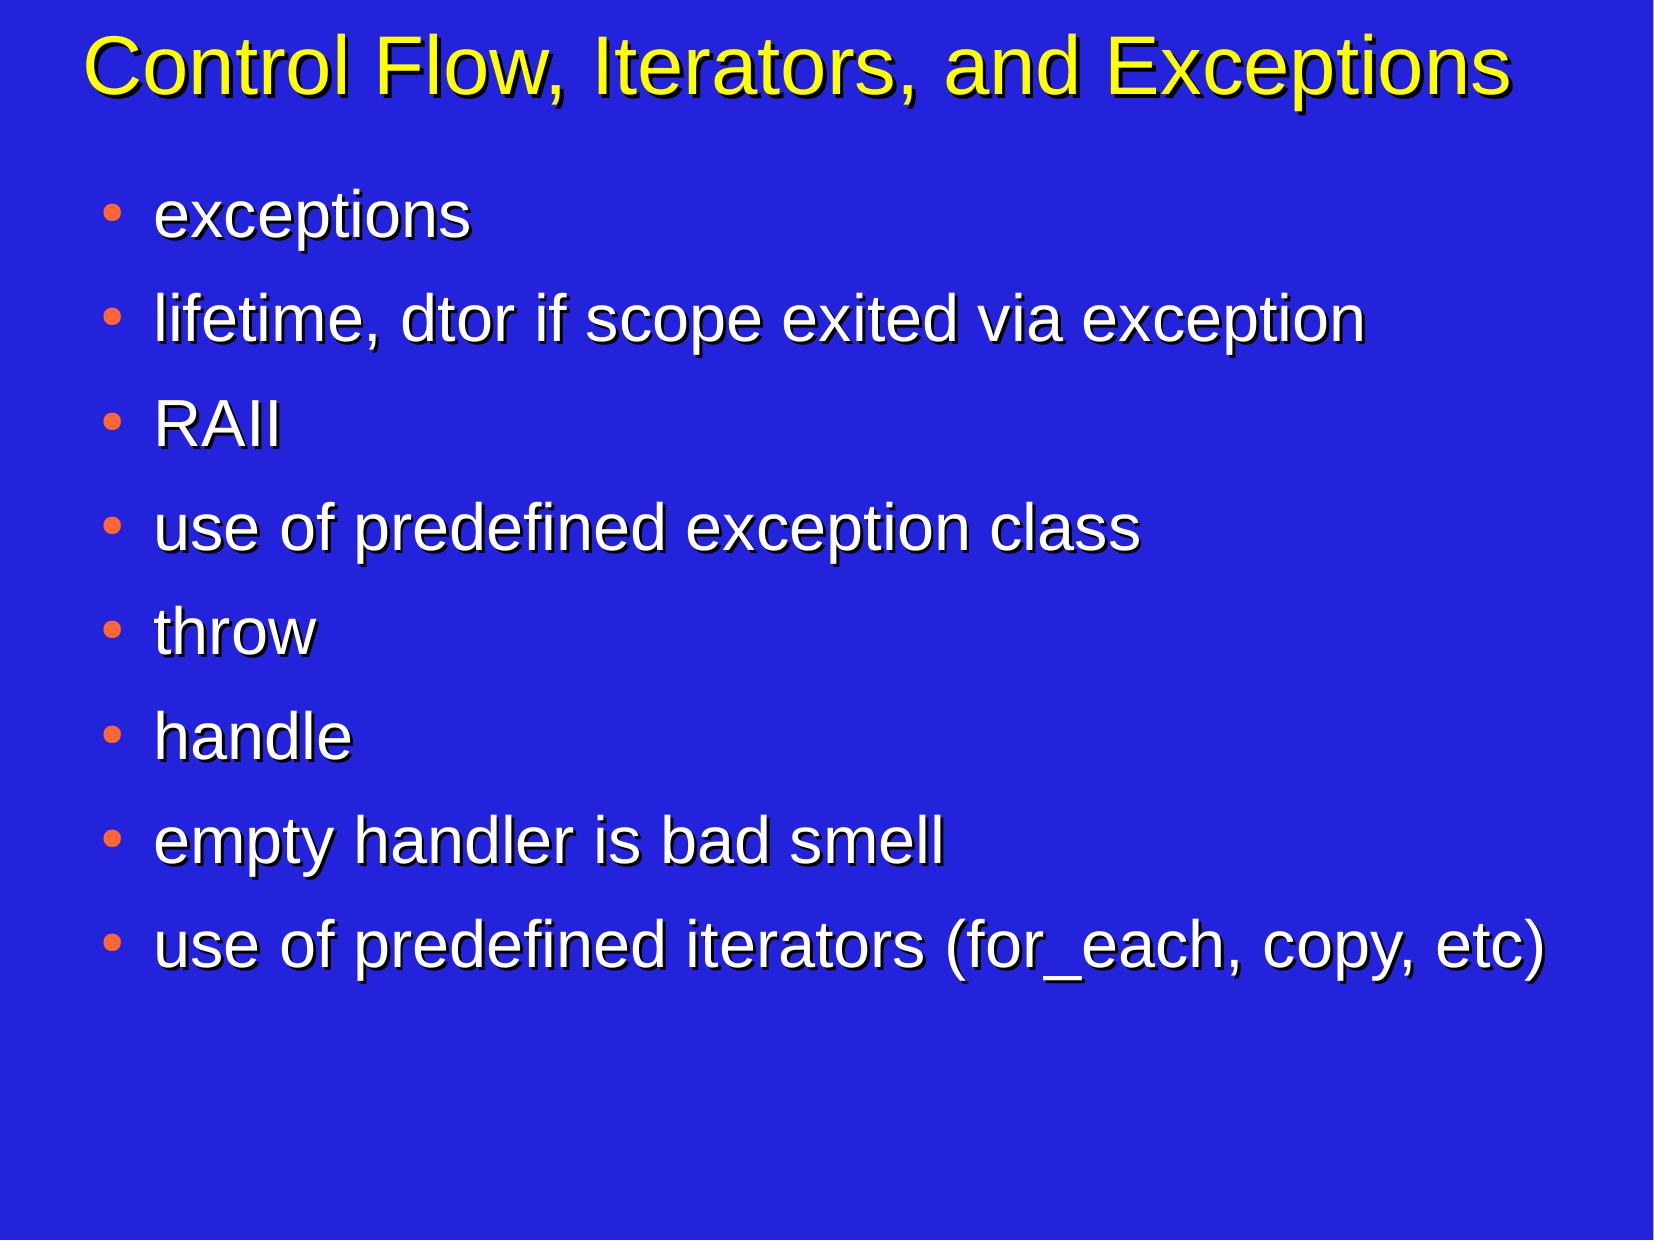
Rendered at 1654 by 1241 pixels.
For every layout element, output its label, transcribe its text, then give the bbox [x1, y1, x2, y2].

list exceptions lifetime, dtor if scope exited via exception RAII use of predefined exception class throw handle empty handler is bad smell use of predefined iterators (for_each, copy, etc) [82, 177, 1571, 1182]
title Control Flow, Iterators, and Exceptions [82, 2, 1571, 130]
